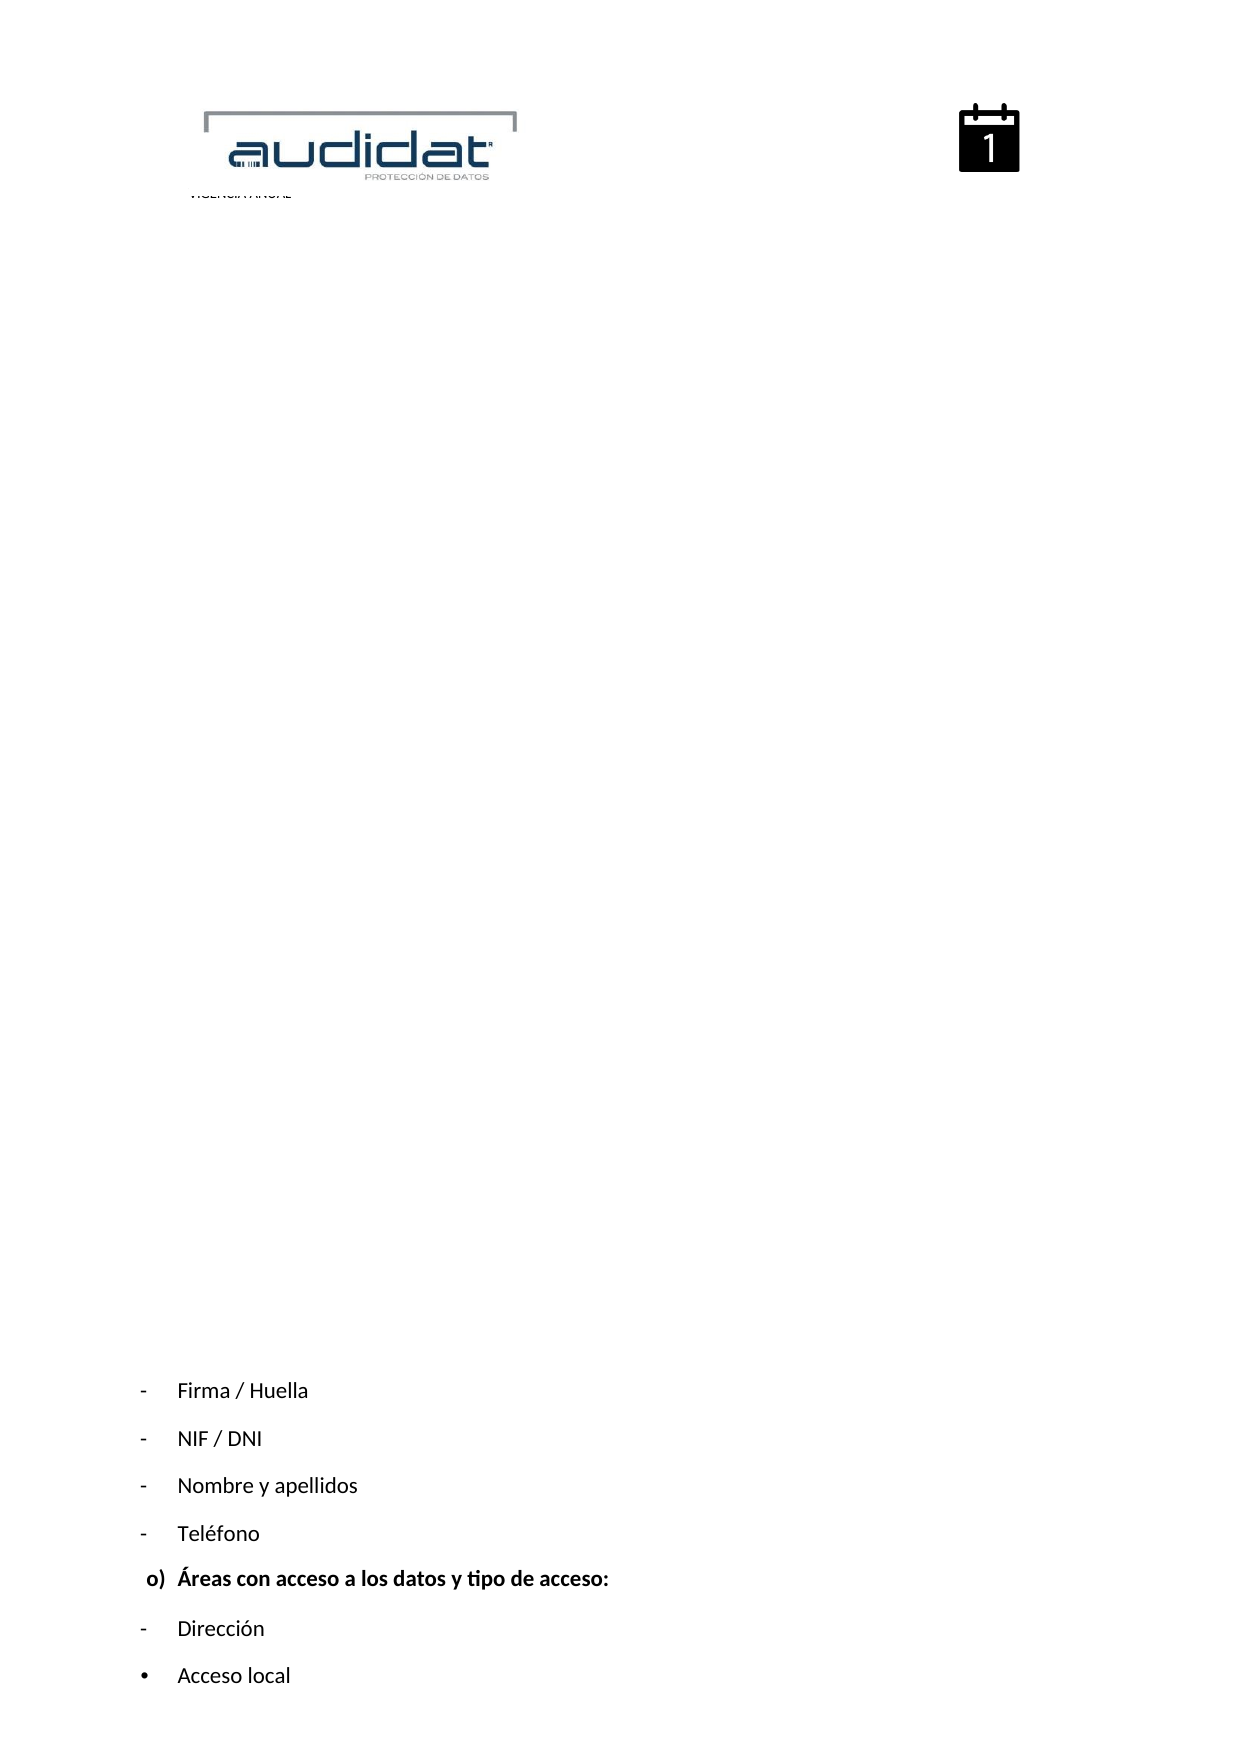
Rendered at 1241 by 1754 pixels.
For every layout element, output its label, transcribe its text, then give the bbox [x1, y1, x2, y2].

list Acceso local [140, 1662, 1064, 1690]
list NIF / DNI [140, 1424, 1064, 1452]
list Firma / Huella [140, 1376, 1064, 1404]
list Dirección [140, 1614, 1064, 1642]
list Teléfono [140, 1519, 1064, 1547]
list Áreas con acceso a los datos y tipo de acceso: [146, 1564, 1064, 1592]
list Nombre y apellidos [140, 1472, 1064, 1499]
